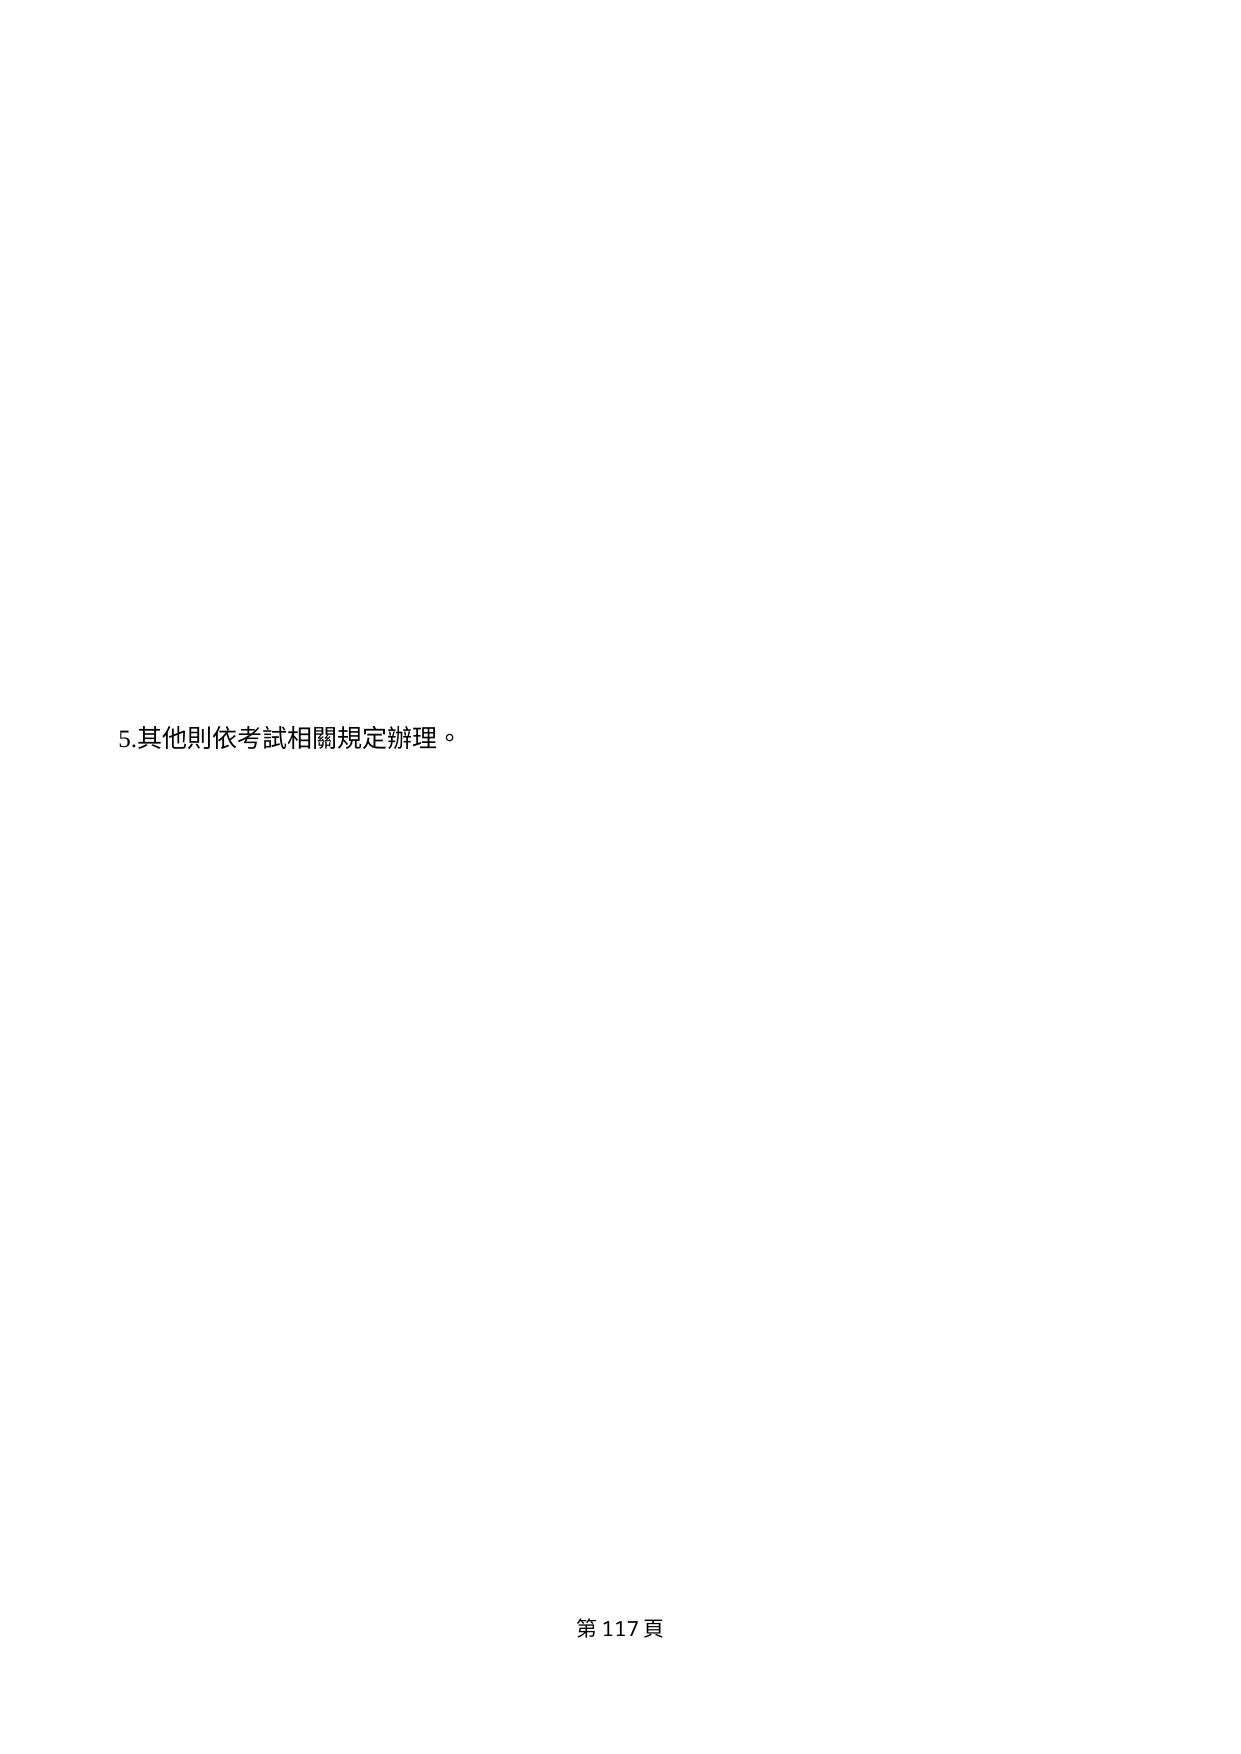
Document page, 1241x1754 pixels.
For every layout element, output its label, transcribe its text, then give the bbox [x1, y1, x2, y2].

text 5.其他則依考試相關規定辦理。 [118, 718, 1122, 754]
